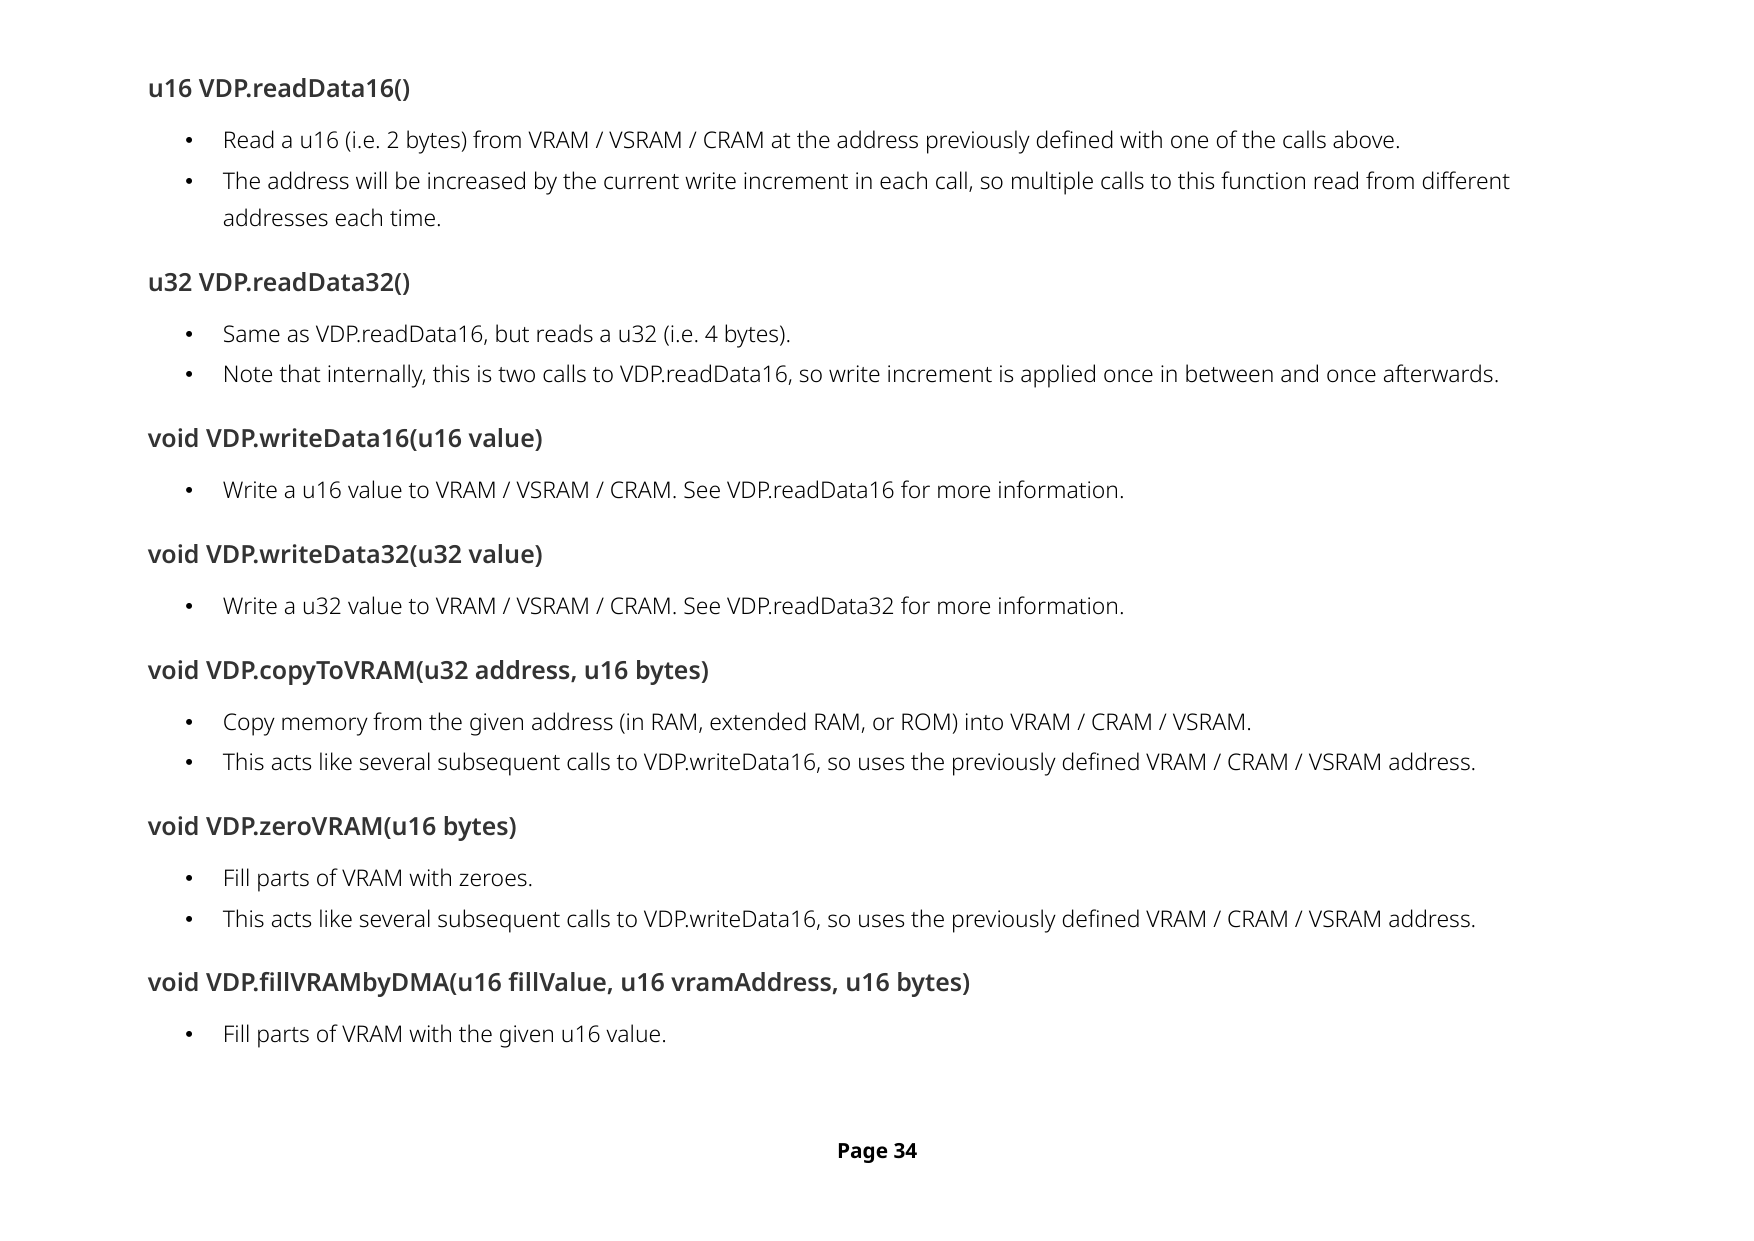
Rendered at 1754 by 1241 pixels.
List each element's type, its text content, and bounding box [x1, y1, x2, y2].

list The address will be increased by the current write increment in each call, so multiple calls to this function read from different addresses each time. [185, 164, 1606, 233]
list Same as VDP.readData16, but reads a u32 (i.e. 4 bytes). [185, 318, 1606, 349]
list Read a u16 (i.e. 2 bytes) from VRAM / VSRAM / CRAM at the address previously defined with one of the calls above. [185, 124, 1606, 155]
list Fill parts of VRAM with zeroes. [185, 862, 1606, 893]
list Write a u32 value to VRAM / VSRAM / CRAM. See VDP.readData32 for more information. [185, 590, 1606, 621]
subtitle void VDP.zeroVRAM(u16 bytes) [148, 809, 1606, 843]
list Note that internally, this is two calls to VDP.readData16, so write increment is applied once in between and once afterwards. [185, 358, 1606, 389]
subtitle u32 VDP.readData32() [148, 264, 1606, 299]
list Write a u16 value to VRAM / VSRAM / CRAM. See VDP.readData16 for more information. [185, 474, 1606, 505]
list Copy memory from the given address (in RAM, extended RAM, or ROM) into VRAM / CRAM / VSRAM. [185, 706, 1606, 737]
subtitle void VDP.fillVRAMbyDMA(u16 fillValue, u16 vramAddress, u16 bytes) [148, 965, 1606, 999]
subtitle u16 VDP.readData16() [148, 71, 1606, 105]
subtitle void VDP.copyToVRAM(u32 address, u16 bytes) [148, 652, 1606, 687]
subtitle void VDP.writeData32(u32 value) [148, 537, 1606, 571]
subtitle void VDP.writeData16(u16 value) [148, 421, 1606, 455]
list This acts like several subsequent calls to VDP.writeData16, so uses the previously defined VRAM / CRAM / VSRAM address. [185, 902, 1606, 934]
list Fill parts of VRAM with the given u16 value. [185, 1018, 1606, 1049]
list This acts like several subsequent calls to VDP.writeData16, so uses the previously defined VRAM / CRAM / VSRAM address. [185, 746, 1606, 777]
